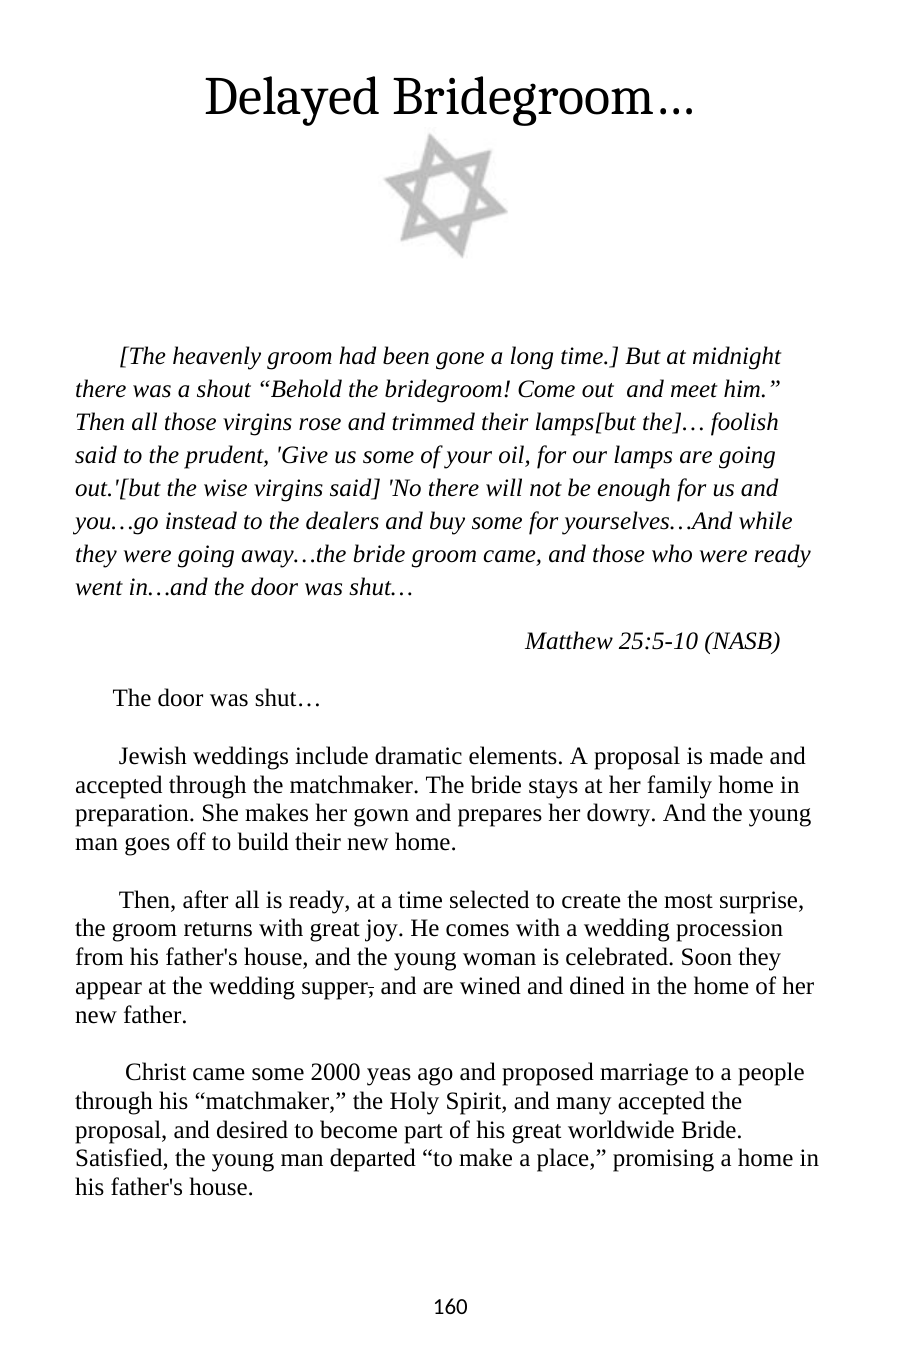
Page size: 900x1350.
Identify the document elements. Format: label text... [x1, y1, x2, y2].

text Matthew 25:5-10 (NASB) [75, 626, 825, 655]
text Then, after all is ready, at a time selected to create the most surprise, the groom returns with great joy. He comes with a wedding procession from his father's house, and the young woman is celebrated. Soon they appear at the wedding supper, and are wined and dined in the home of her new father. [75, 885, 825, 1028]
text [The heavenly groom had been gone a long time.] But at midnight there was a shout “Behold the bridegroom! Come out and meet him.” Then all those virgins rose and trimmed their lamps[but the]… foolish said to the prudent, 'Give us some of your oil, for our lamps are going out.'[but the wise virgins said] 'No there will not be enough for us and you…go instead to the dealers and buy some for yourselves…And while they were going away…the bride groom came, and those who were ready went in…and the door was shut… [75, 341, 825, 601]
subtitle Delayed Bridegroom… [75, 66, 825, 128]
text The door was shut… [75, 683, 825, 712]
picture [377, 127, 523, 263]
text Jewish weddings include dramatic elements. A proposal is made and accepted through the matchmaker. The bride stays at her family home in preparation. She makes her gown and prepares her dowry. And the young man goes off to build their new home. [75, 741, 825, 856]
text Christ came some 2000 yeas ago and proposed marriage to a people through his “matchmaker,” the Holy Spirit, and many accepted the proposal, and desired to become part of his great worldwide Bride. Satisfied, the young man departed “to make a place,” promising a home in his father's house. [75, 1057, 825, 1201]
